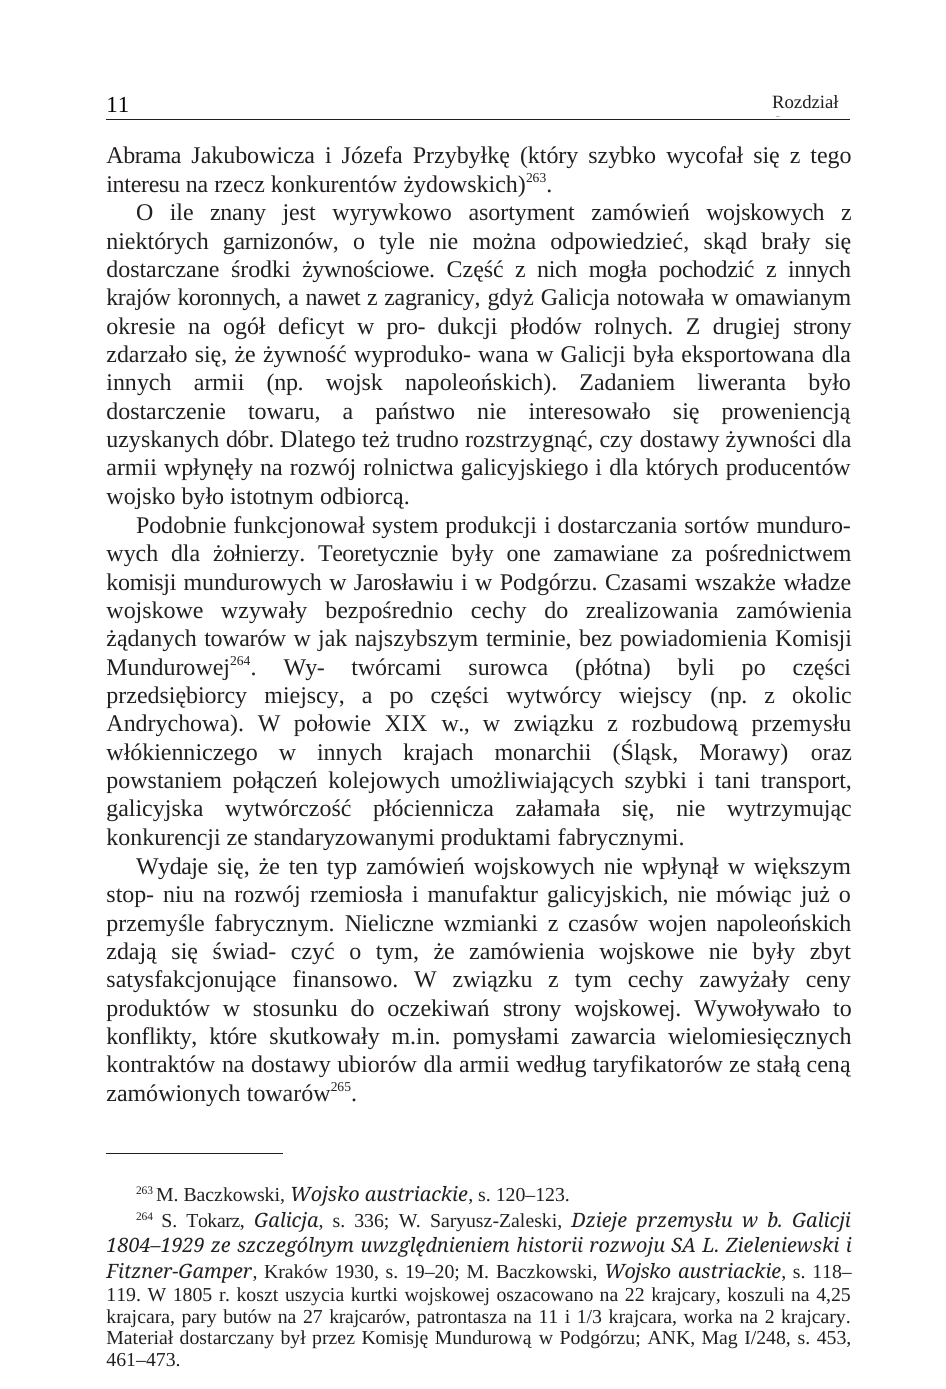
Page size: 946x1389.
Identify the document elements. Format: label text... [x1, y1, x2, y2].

text Abrama Jakubowicza i Józefa Przybyłkę (który szybko wycofał się z tego interesu na rzecz konkurentów żydowskich)263. [106, 142, 852, 197]
text 263 M. Baczkowski, Wojsko austriackie, s. 120–123. [136, 1182, 879, 1207]
text O ile znany jest wyrywkowo asortyment zamówień wojskowych z niektórych garnizonów, o tyle nie można odpowiedzieć, skąd brały się dostarczane środki żywnościowe. Część z nich mogła pochodzić z innych krajów koronnych, a nawet z zagranicy, gdyż Galicja notowała w omawianym okresie na ogół deficyt w pro- dukcji płodów rolnych. Z drugiej strony zdarzało się, że żywność wyproduko- wana w Galicji była eksportowana dla innych armii (np. wojsk napoleońskich). Zadaniem liweranta było dostarczenie towaru, a państwo nie interesowało się proweniencją uzyskanych dóbr. Dlatego też trudno rozstrzygnąć, czy dostawy żywności dla armii wpłynęły na rozwój rolnictwa galicyjskiego i dla których producentów wojsko było istotnym odbiorcą. [106, 198, 852, 509]
text Podobnie funkcjonował system produkcji i dostarczania sortów munduro- wych dla żołnierzy. Teoretycznie były one zamawiane za pośrednictwem komisji mundurowych w Jarosławiu i w Podgórzu. Czasami wszakże władze wojskowe wzywały bezpośrednio cechy do zrealizowania zamówienia żądanych towarów w jak najszybszym terminie, bez powiadomienia Komisji Mundurowej264. Wy- twórcami surowca (płótna) byli po części przedsiębiorcy miejscy, a po części wytwórcy wiejscy (np. z okolic Andrychowa). W połowie XIX w., w związku z rozbudową przemysłu włókienniczego w innych krajach monarchii (Śląsk, Morawy) oraz powstaniem połączeń kolejowych umożliwiających szybki i tani transport, galicyjska wytwórczość płóciennicza załamała się, nie wytrzymując konkurencji ze standaryzowanymi produktami fabrycznymi. [106, 511, 852, 850]
text Wydaje się, że ten typ zamówień wojskowych nie wpłynął w większym stop- niu na rozwój rzemiosła i manufaktur galicyjskich, nie mówiąc już o przemyśle fabrycznym. Nieliczne wzmianki z czasów wojen napoleońskich zdają się świad- czyć o tym, że zamówienia wojskowe nie były zbyt satysfakcjonujące finansowo. W związku z tym cechy zawyżały ceny produktów w stosunku do oczekiwań strony wojskowej. Wywoływało to konflikty, które skutkowały m.in. pomysłami zawarcia wielomiesięcznych kontraktów na dostawy ubiorów dla armii według taryfikatorów ze stałą ceną zamówionych towarów265. [106, 852, 852, 1106]
text 264 S. Tokarz, Galicja, s. 336; W. Saryusz-Zaleski, Dzieje przemysłu w b. Galicji 1804–1929 ze szczególnym uwzględnieniem historii rozwoju SA L. Zieleniewski i Fitzner-Gamper, Kraków 1930, s. 19–20; M. Baczkowski, Wojsko austriackie, s. 118–119. W 1805 r. koszt uszycia kurtki wojskowej oszacowano na 22 krajcary, koszuli na 4,25 krajcara, pary butów na 27 krajcarów, patrontasza na 11 i 1/3 krajcara, worka na 2 krajcary. Materiał dostarczany był przez Komisję Mundurową w Podgórzu; ANK, Mag I/248, s. 453, 461–473. [106, 1207, 852, 1371]
